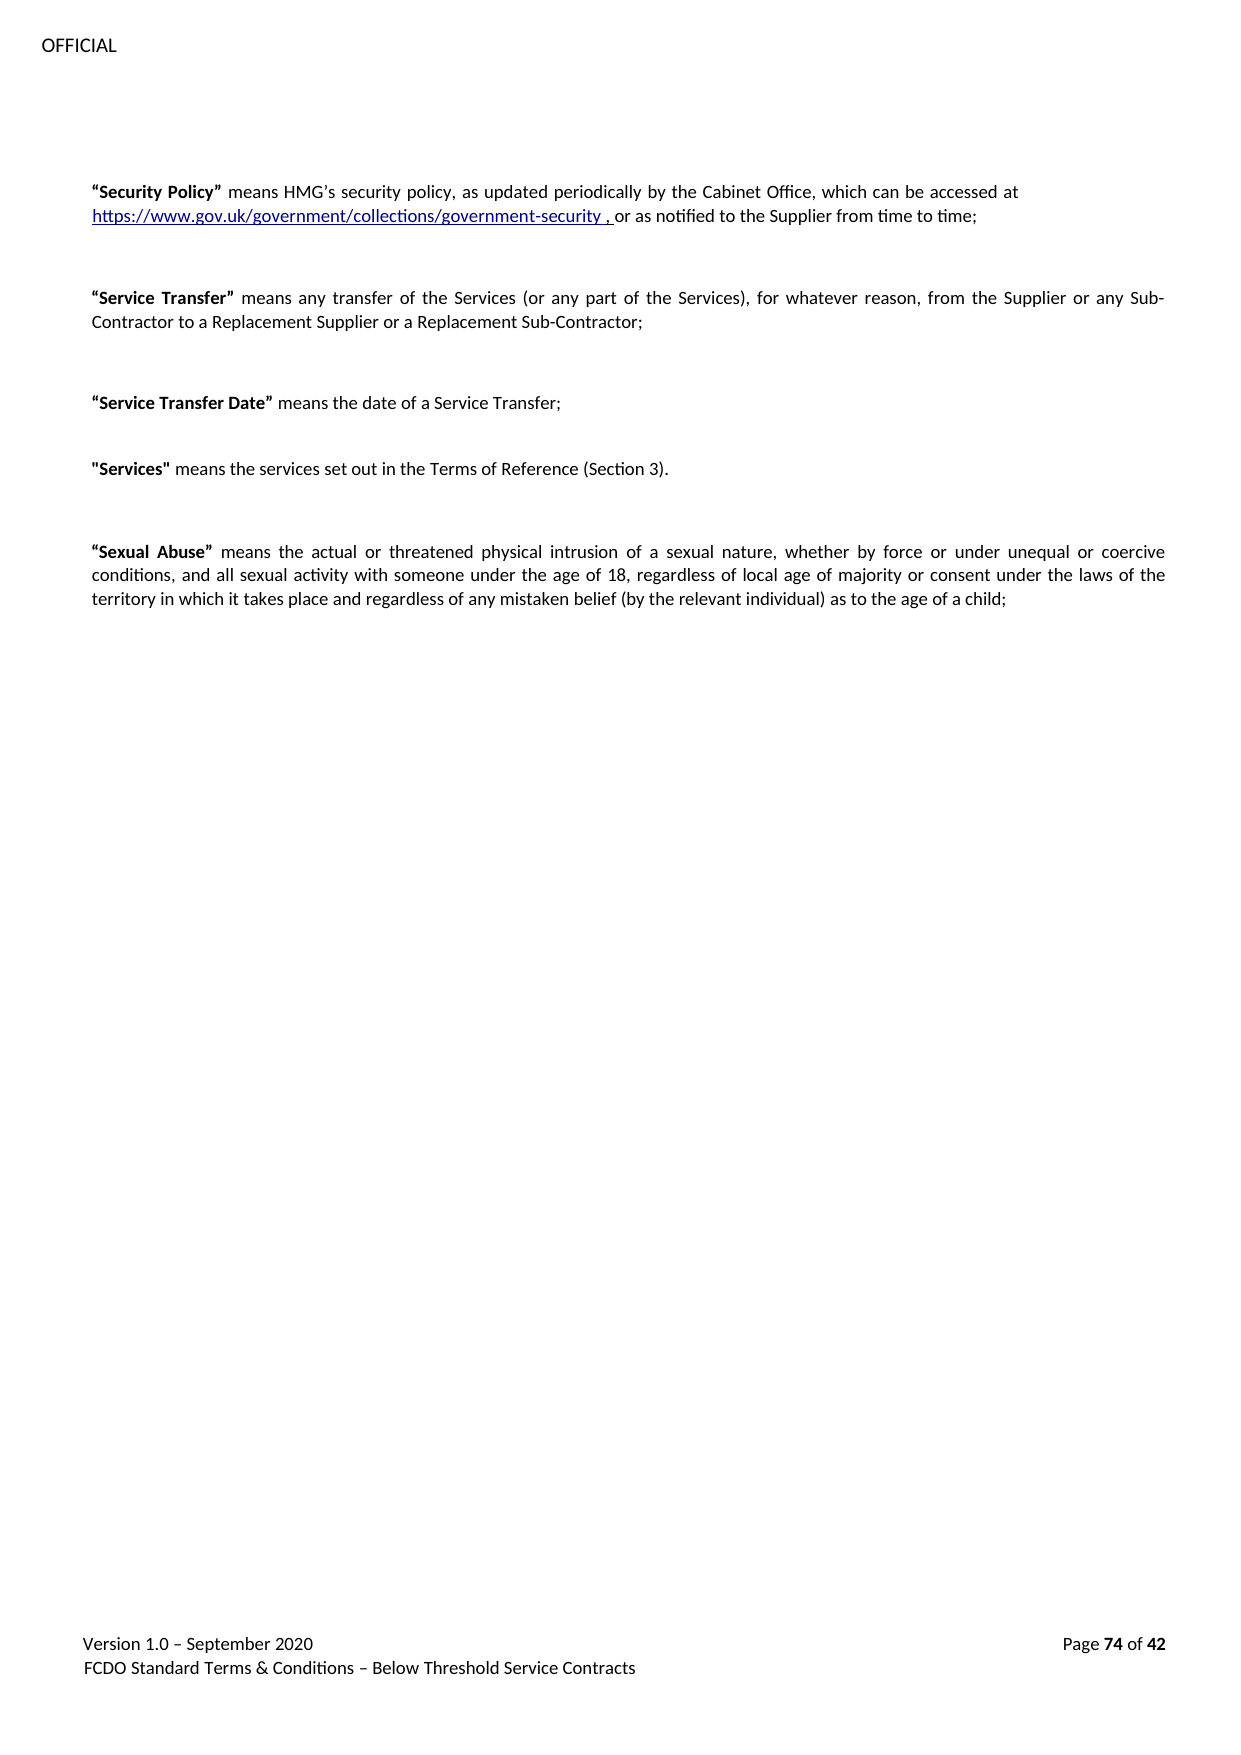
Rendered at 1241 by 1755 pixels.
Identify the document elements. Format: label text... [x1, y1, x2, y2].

text “Sexual Abuse” means the actual or threatened physical intrusion of a sexual nature, whether by force or under unequal or coercive conditions, and all sexual activity with someone under the age of 18, regardless of local age of majority or consent under the laws of the territory in which it takes place and regardless of any mistaken belief (by the relevant individual) as to the age of a child; [91, 540, 1166, 610]
text https://www.gov.uk/government/collections/government-security , or as notified to the Supplier from time to time; [92, 204, 1178, 227]
text “Service Transfer Date” means the date of a Service Transfer; [91, 391, 1178, 414]
text “Service Transfer” means any transfer of the Services (or any part of the Services), for whatever reason, from the Supplier or any Sub- Contractor to a Replacement Supplier or a Replacement Sub-Contractor; [91, 286, 1167, 333]
text “Security Policy” means HMG’s security policy, as updated periodically by the Cabinet Office, which can be accessed at [91, 181, 1178, 204]
text "Services" means the services set out in the Terms of Reference (Section 3). [91, 457, 1178, 480]
